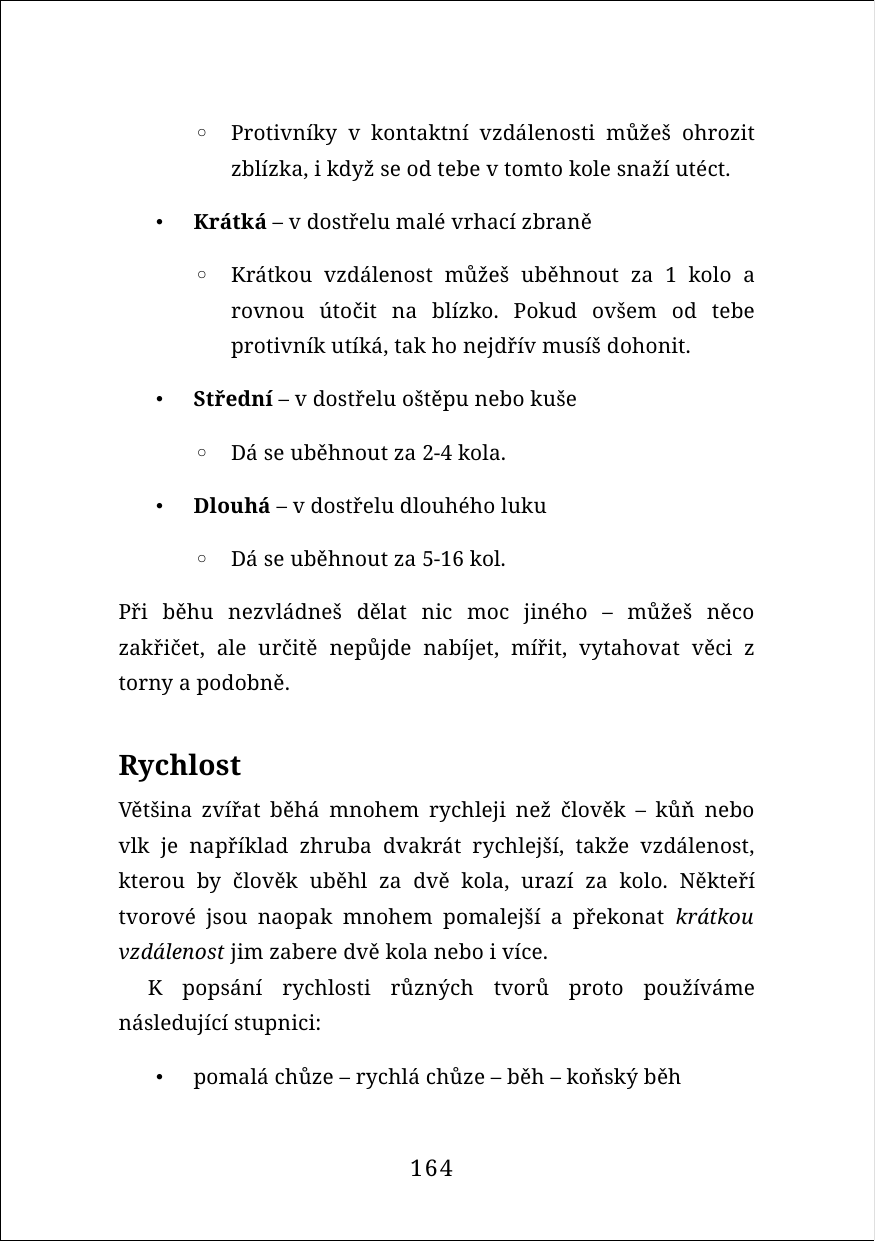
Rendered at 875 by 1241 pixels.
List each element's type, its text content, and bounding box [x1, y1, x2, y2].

text Při běhu nezvládneš dělat nic moc jiného – můžeš něco zakřičet, ale určitě nepůjde nabíjet, mířit, vytahovat věci z torny a podobně. [118, 597, 756, 697]
subtitle Rychlost [118, 745, 756, 784]
list Krátká – v dostřelu malé vrhací zbraně [156, 207, 756, 235]
list pomalá chůze – rychlá chůze – běh – koňský běh [156, 1062, 756, 1090]
list Dá se uběhnout za 5-16 kol. [193, 544, 756, 573]
list Dá se uběhnout za 2-4 kola. [193, 438, 756, 466]
list Protivníky v kontaktní vzdálenosti můžeš ohrozit zblízka, i když se od tebe v tomto kole snaží utéct. [193, 118, 756, 182]
list Střední – v dostřelu oštěpu nebo kuše [156, 384, 756, 413]
text Většina zvířat běhá mnohem rychleji než člověk – kůň nebo vlk je například zhruba dvakrát rychlejší, takže vzdálenost, kterou by člověk uběhl za dvě kola, urazí za kolo. Někteří tvorové jsou naopak mnohem pomalejší a překonat krátkou vzdálenost jim zabere dvě kola nebo i více. K popsání rychlosti různých tvorů proto používáme následující stupnici: [118, 795, 756, 1037]
list Krátkou vzdálenost můžeš uběhnout za 1 kolo a rovnou útočit na blízko. Pokud ovšem od tebe protivník utíká, tak ho nejdřív musíš dohonit. [193, 260, 756, 360]
list Dlouhá – v dostřelu dlouhého luku [156, 491, 756, 519]
